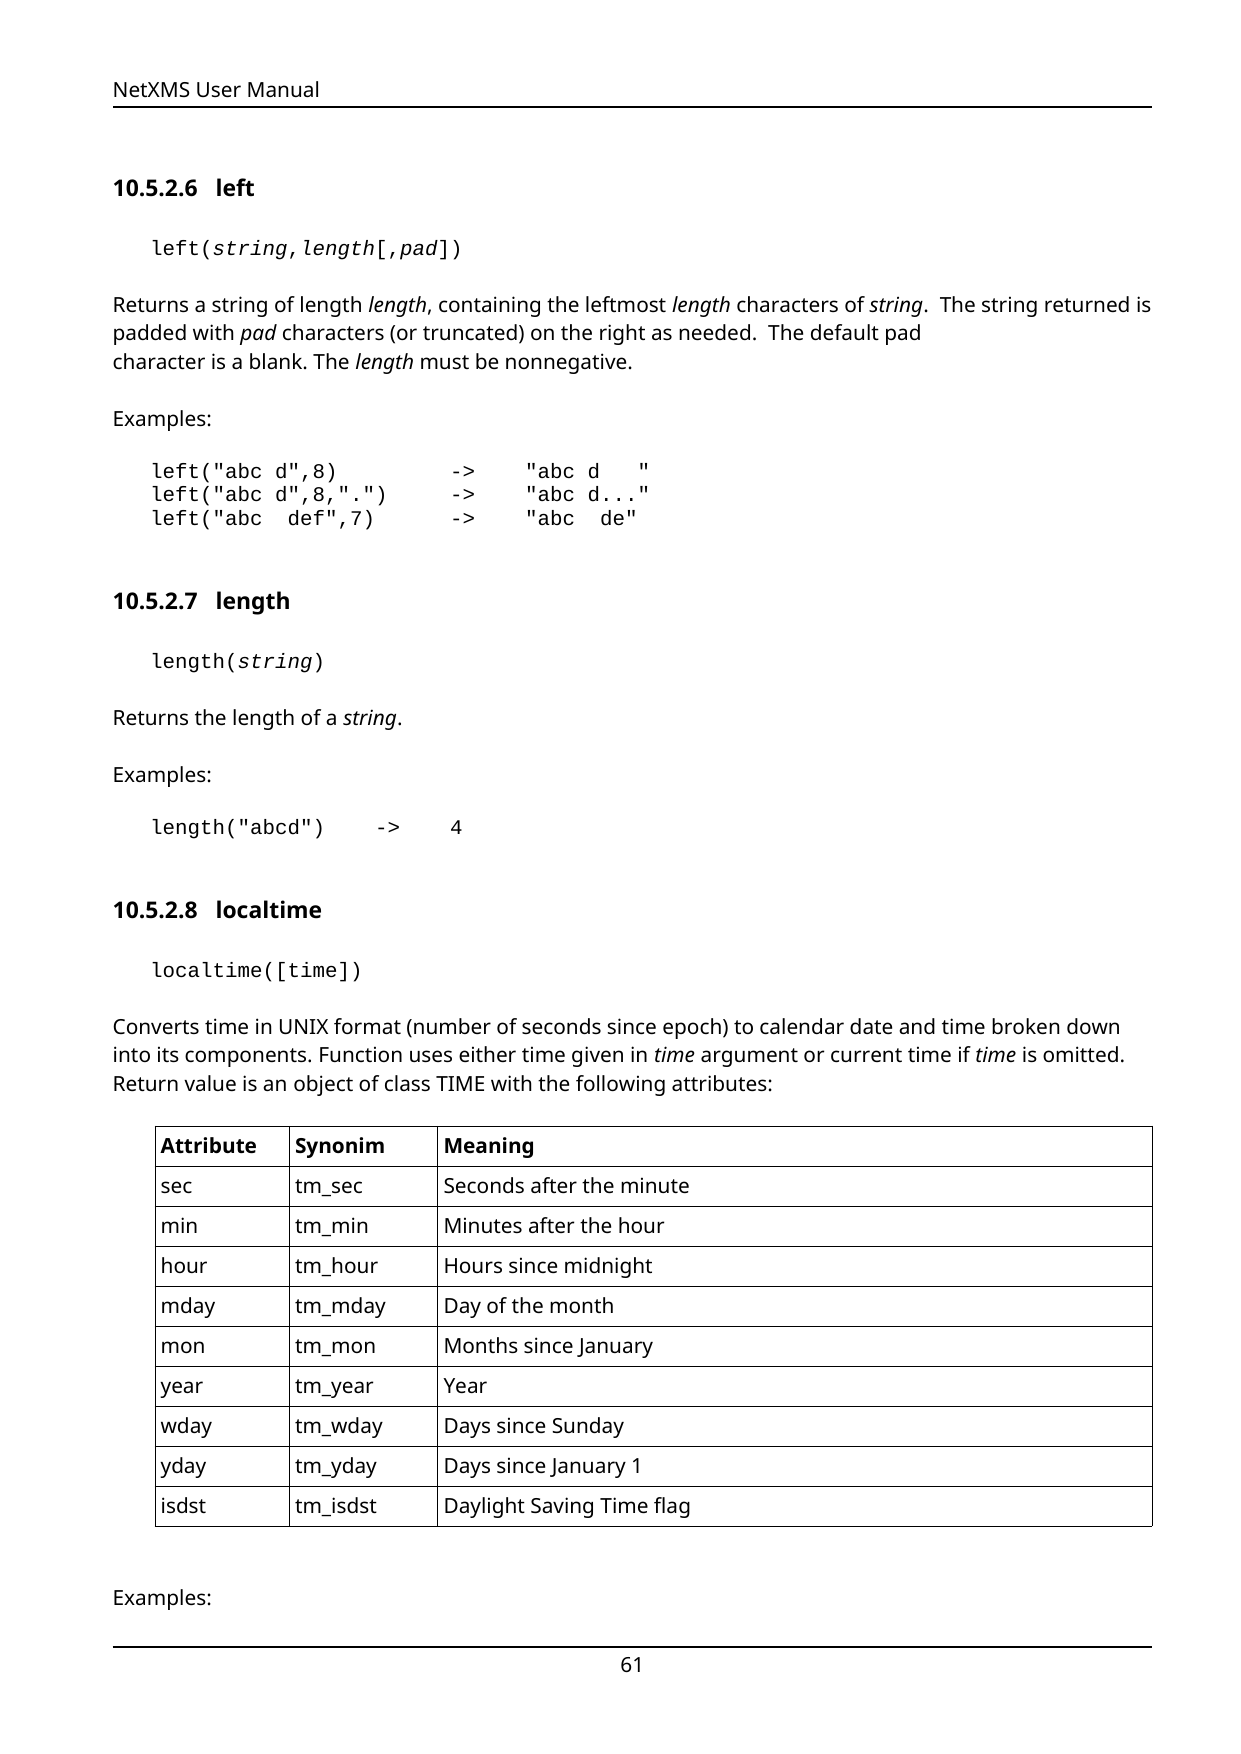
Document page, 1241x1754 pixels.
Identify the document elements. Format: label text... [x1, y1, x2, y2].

text length("abcd") -> 4 [150, 817, 1152, 840]
table_cell tm_sec [290, 1167, 437, 1206]
table_cell Year [438, 1367, 1152, 1406]
text Examples: [112, 1583, 1152, 1611]
text Returns a string of length length, containing the leftmost length characters of string. The string returned is padded with pad characters (or truncated) on the right as needed. The default pad [112, 290, 1152, 347]
table_header Meaning [438, 1127, 1152, 1166]
table_cell wday [156, 1407, 289, 1446]
table_cell min [156, 1207, 289, 1246]
text left("abc d",8) -> "abc d " [150, 461, 1152, 484]
text left("abc def",7) -> "abc de" [150, 508, 1152, 532]
text left(string,length[,pad]) [150, 238, 1152, 262]
subtitle left [112, 172, 1152, 203]
table_cell tm_mday [290, 1287, 437, 1326]
table_cell tm_mon [290, 1327, 437, 1366]
table_cell year [156, 1367, 289, 1406]
table_cell Seconds after the minute [438, 1167, 1152, 1206]
table_cell tm_wday [290, 1407, 437, 1446]
table_cell Days since January 1 [438, 1447, 1152, 1486]
text length(string) [150, 651, 1152, 674]
table_cell mday [156, 1287, 289, 1326]
table_cell sec [156, 1167, 289, 1206]
table_cell isdst [156, 1487, 289, 1526]
table_cell yday [156, 1447, 289, 1486]
text character is a blank. The length must be nonnegative. [112, 347, 1152, 375]
table_cell mon [156, 1327, 289, 1366]
table_cell tm_isdst [290, 1487, 437, 1526]
table_cell Day of the month [438, 1287, 1152, 1326]
table_header Synonim [290, 1127, 437, 1166]
table_cell tm_hour [290, 1247, 437, 1286]
table_cell tm_year [290, 1367, 437, 1406]
text Returns the length of a string. [112, 703, 1152, 731]
table_cell Months since January [438, 1327, 1152, 1366]
table_cell Hours since midnight [438, 1247, 1152, 1286]
subtitle length [112, 585, 1152, 616]
subtitle localtime [112, 894, 1152, 925]
table_cell Days since Sunday [438, 1407, 1152, 1446]
table_cell Minutes after the hour [438, 1207, 1152, 1246]
text left("abc d",8,".") -> "abc d..." [150, 484, 1152, 508]
table_cell Daylight Saving Time flag [438, 1487, 1152, 1526]
text localtime([time]) [150, 960, 1152, 983]
text Converts time in UNIX format (number of seconds since epoch) to calendar date and time broken down into its components. Function uses either time given in time argument or current time if time is omitted. Return value is an object of class TIME with the following attributes: [112, 1012, 1152, 1097]
table_cell tm_yday [290, 1447, 437, 1486]
text Examples: [112, 404, 1152, 432]
table_cell tm_min [290, 1207, 437, 1246]
table_header Attribute [156, 1127, 289, 1166]
table_cell hour [156, 1247, 289, 1286]
text Examples: [112, 760, 1152, 788]
